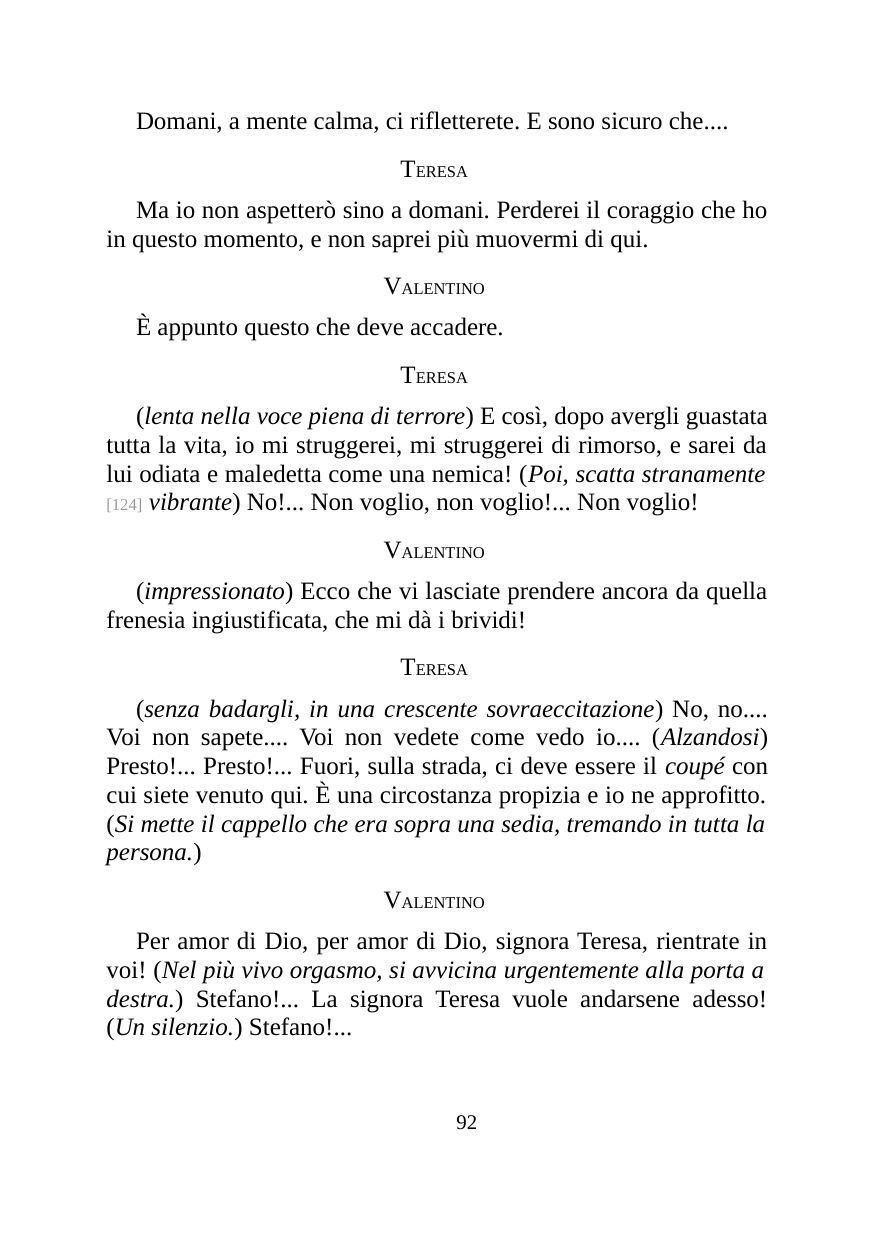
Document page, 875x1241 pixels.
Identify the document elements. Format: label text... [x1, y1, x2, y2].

text (impressionato) Ecco che vi lasciate prendere ancora da quella frenesia ingiustificata, che mi dà i brividi! [106, 576, 768, 634]
text (senza badargli, in una crescente sovraeccitazione) No, no.... Voi non sapete.... Voi non vedete come vedo io.... (Alzandosi) Presto!... Presto!... Fuori, sulla strada, ci deve essere il coupé con cui siete venuto qui. È una circostanza propizia e io ne approfitto. (Si mette il cappello che era sopra una sedia, tremando in tutta la persona.) [106, 694, 768, 866]
text Teresa [106, 360, 768, 389]
text È appunto questo che deve accadere. [106, 312, 768, 341]
text Domani, a mente calma, ci rifletterete. E sono sicuro che.... [106, 106, 768, 135]
text (lenta nella voce piena di terrore) E così, dopo avergli guastata tutta la vita, io mi struggerei, mi struggerei di rimorso, e sarei da lui odiata e maledetta come una nemica! (Poi, scatta stranamente [124] vibrante) No!... Non voglio, non voglio!... Non voglio! [106, 401, 768, 516]
text Ma io non aspetterò sino a domani. Perderei il coraggio che ho in questo momento, e non saprei più muovermi di qui. [106, 195, 768, 252]
text Valentino [106, 535, 768, 564]
text Valentino [106, 271, 768, 300]
text Per amor di Dio, per amor di Dio, signora Teresa, rientrate in voi! (Nel più vivo orgasmo, si avvicina urgentemente alla porta a destra.) Stefano!... La signora Teresa vuole andarsene adesso! (Un silenzio.) Stefano!... [106, 926, 768, 1041]
text Valentino [106, 885, 768, 914]
text Teresa [106, 652, 768, 681]
text Teresa [106, 154, 768, 182]
